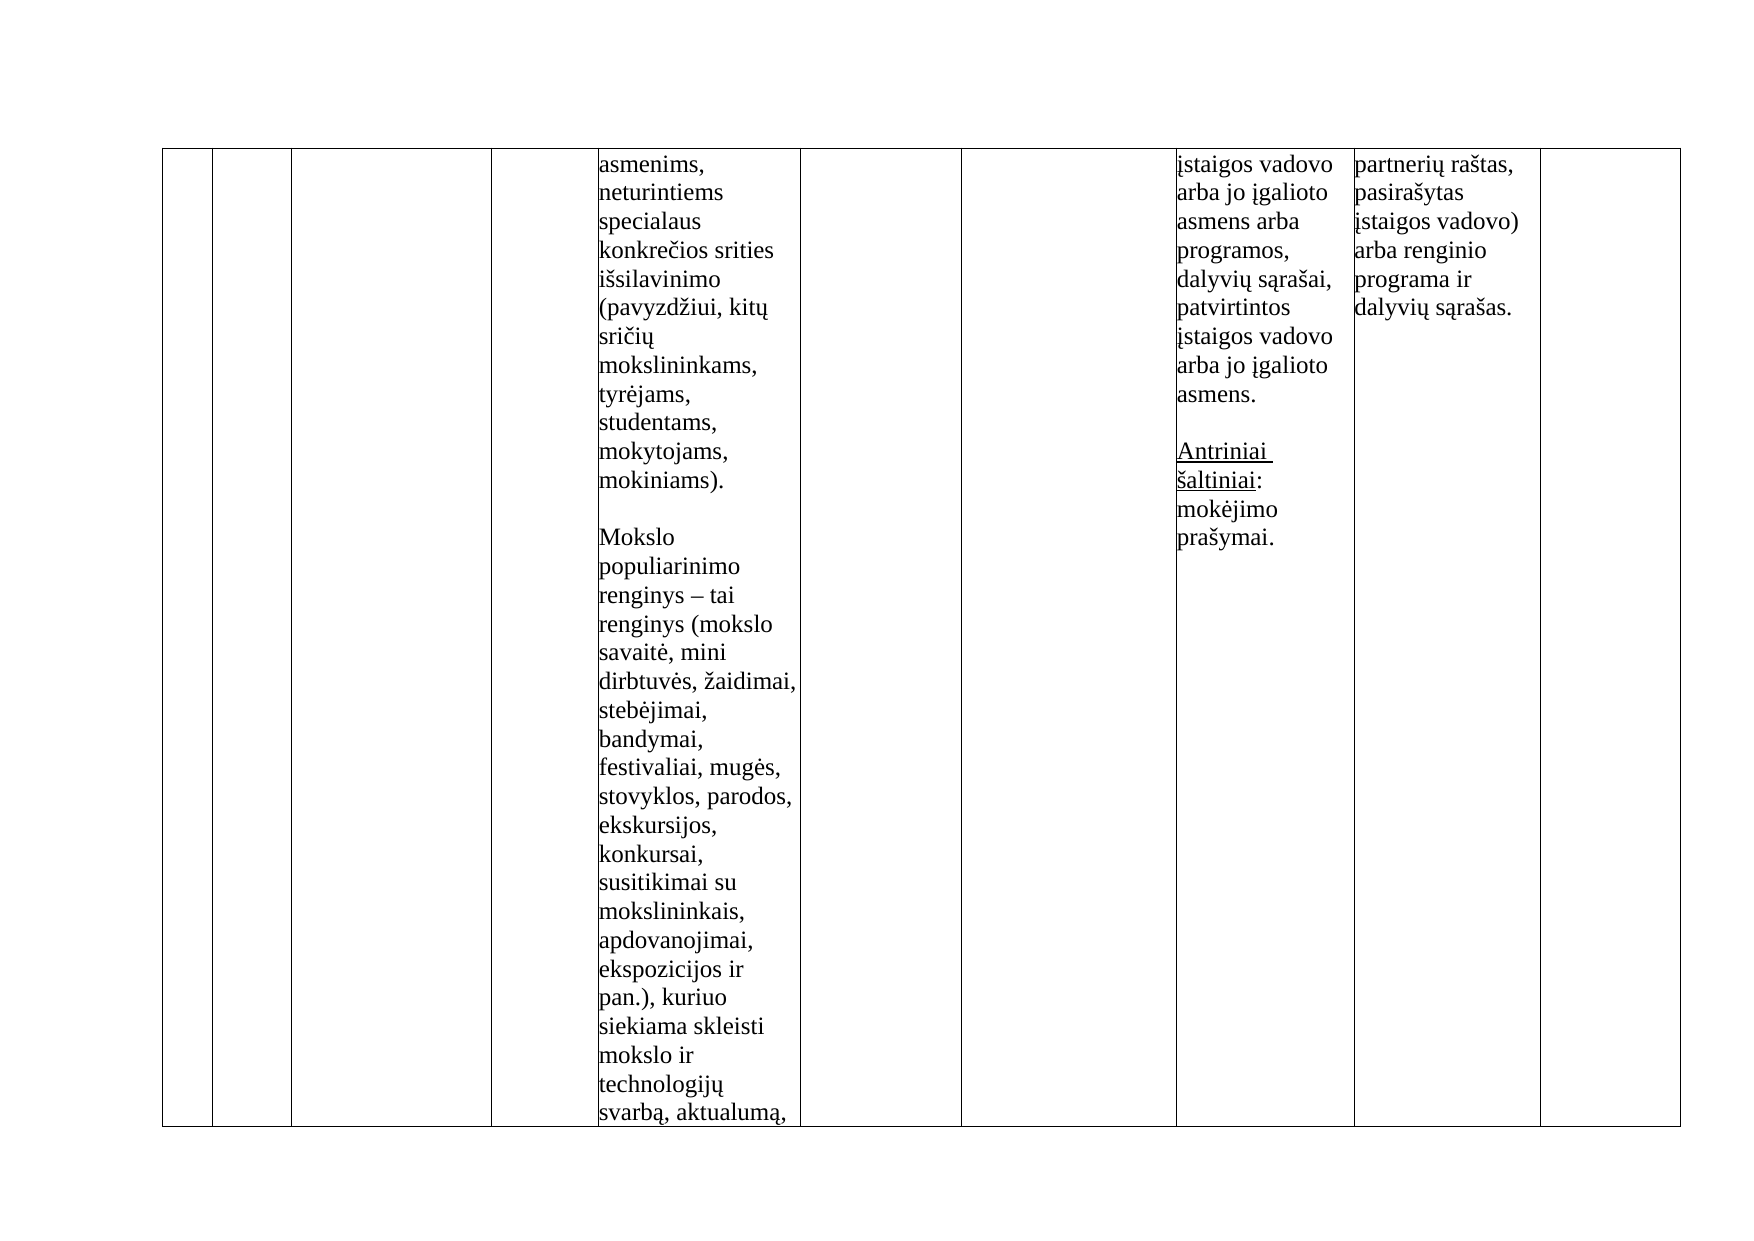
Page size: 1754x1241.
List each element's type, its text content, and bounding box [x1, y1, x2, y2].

table_cell asmenims, neturintiems specialaus konkrečios srities išsilavinimo (pavyzdžiui, kitų sričių mokslininkams, tyrėjams, studentams, mokytojams, mokiniams). Mokslo populiarinimo renginys – tai renginys (mokslo savaitė, mini dirbtuvės, žaidimai, stebėjimai, bandymai, festivaliai, mugės, stovyklos, parodos, ekskursijos, konkursai, susitikimai su mokslininkais, apdovanojimai, ekspozicijos ir pan.), kuriuo siekiama skleisti mokslo ir technologijų svarbą, aktualumą, [599, 149, 800, 1126]
table_cell [292, 149, 491, 1126]
table_cell partnerių raštas, pasirašytas įstaigos vadovo) arba renginio programa ir dalyvių sąrašas. [1355, 149, 1540, 1126]
table_cell [213, 149, 291, 1126]
table_cell [1541, 149, 1680, 1126]
table_cell [962, 149, 1176, 1126]
table_cell [163, 149, 212, 1126]
table_cell [801, 149, 961, 1126]
table_cell įstaigos vadovo arba jo įgalioto asmens arba programos, dalyvių sąrašai, patvirtintos įstaigos vadovo arba jo įgalioto asmens. Antriniai šaltiniai: mokėjimo prašymai. [1177, 149, 1354, 1126]
table_cell [492, 149, 598, 1126]
